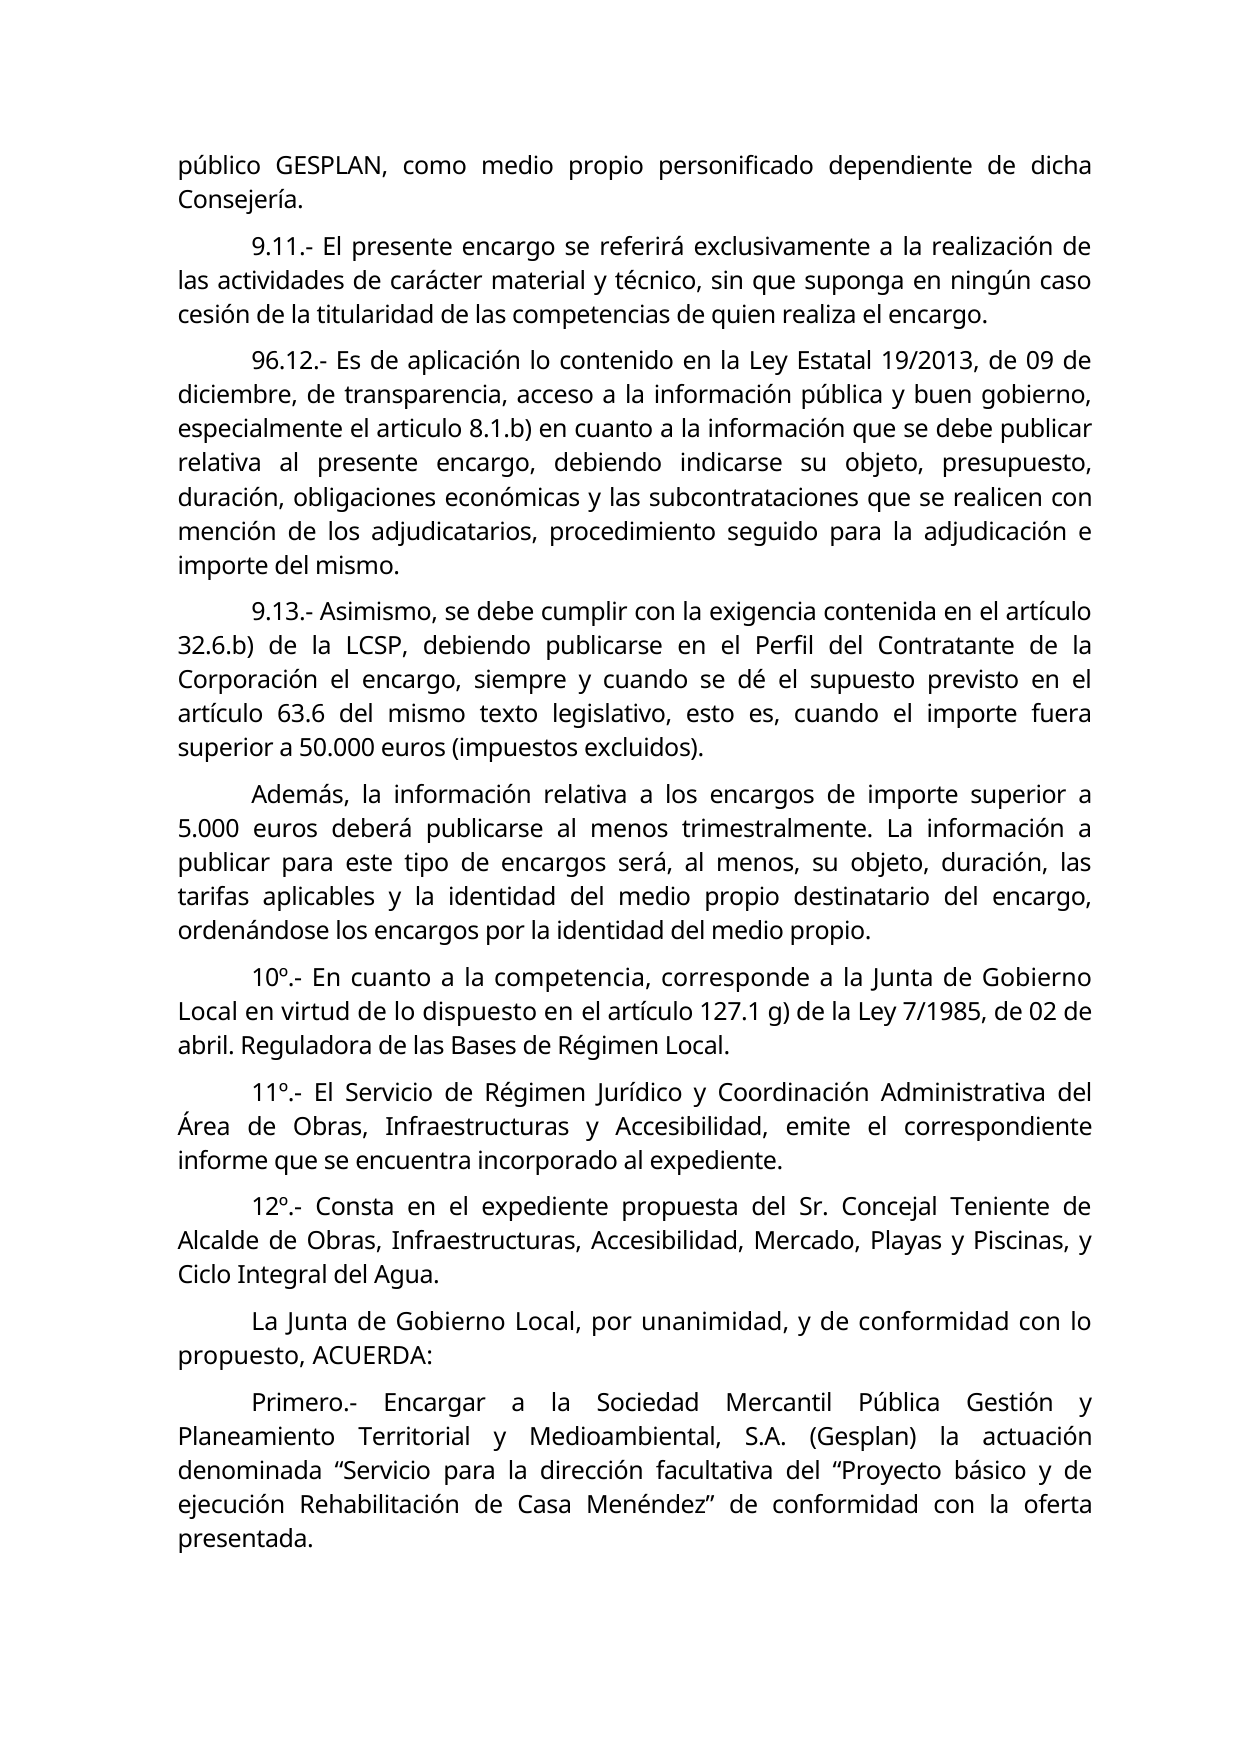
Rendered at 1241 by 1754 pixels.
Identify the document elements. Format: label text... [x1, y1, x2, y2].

text público GESPLAN, como medio propio personificado dependiente de dicha Consejería. [177, 148, 1093, 216]
text 96.12.- Es de aplicación lo contenido en la Ley Estatal 19/2013, de 09 de diciembre, de transparencia, acceso a la información pública y buen gobierno, especialmente el articulo 8.1.b) en cuanto a la información que se debe publicar relativa al presente encargo, debiendo indicarse su objeto, presupuesto, duración, obligaciones económicas y las subcontrataciones que se realicen con mención de los adjudicatarios, procedimiento seguido para la adjudicación e importe del mismo. [177, 343, 1093, 581]
text 12º.- Consta en el expediente propuesta del Sr. Concejal Teniente de Alcalde de Obras, Infraestructuras, Accesibilidad, Mercado, Playas y Piscinas, y Ciclo Integral del Agua. [177, 1189, 1093, 1291]
text 9.13.- Asimismo, se debe cumplir con la exigencia contenida en el artículo 32.6.b) de la LCSP, debiendo publicarse en el Perfil del Contratante de la Corporación el encargo, siempre y cuando se dé el supuesto previsto en el artículo 63.6 del mismo texto legislativo, esto es, cuando el importe fuera superior a 50.000 euros (impuestos excluidos). [177, 594, 1093, 764]
text 11º.- El Servicio de Régimen Jurídico y Coordinación Administrativa del Área de Obras, Infraestructuras y Accesibilidad, emite el correspondiente informe que se encuentra incorporado al expediente. [177, 1074, 1093, 1176]
text Además, la información relativa a los encargos de importe superior a 5.000 euros deberá publicarse al menos trimestralmente. La información a publicar para este tipo de encargos será, al menos, su objeto, duración, las tarifas aplicables y la identidad del medio propio destinatario del encargo, ordenándose los encargos por la identidad del medio propio. [177, 777, 1093, 947]
text La Junta de Gobierno Local, por unanimidad, y de conformidad con lo propuesto, ACUERDA: [177, 1303, 1093, 1372]
text 9.11.- El presente encargo se referirá exclusivamente a la realización de las actividades de carácter material y técnico, sin que suponga en ningún caso cesión de la titularidad de las competencias de quien realiza el encargo. [177, 228, 1093, 330]
text 10º.- En cuanto a la competencia, corresponde a la Junta de Gobierno Local en virtud de lo dispuesto en el artículo 127.1 g) de la Ley 7/1985, de 02 de abril. Reguladora de las Bases de Régimen Local. [177, 959, 1093, 1062]
text Primero.- Encargar a la Sociedad Mercantil Pública Gestión y Planeamiento Territorial y Medioambiental, S.A. (Gesplan) la actuación denominada “Servicio para la dirección facultativa del “Proyecto básico y de ejecución Rehabilitación de Casa Menéndez” de conformidad con la oferta presentada. [177, 1384, 1093, 1554]
